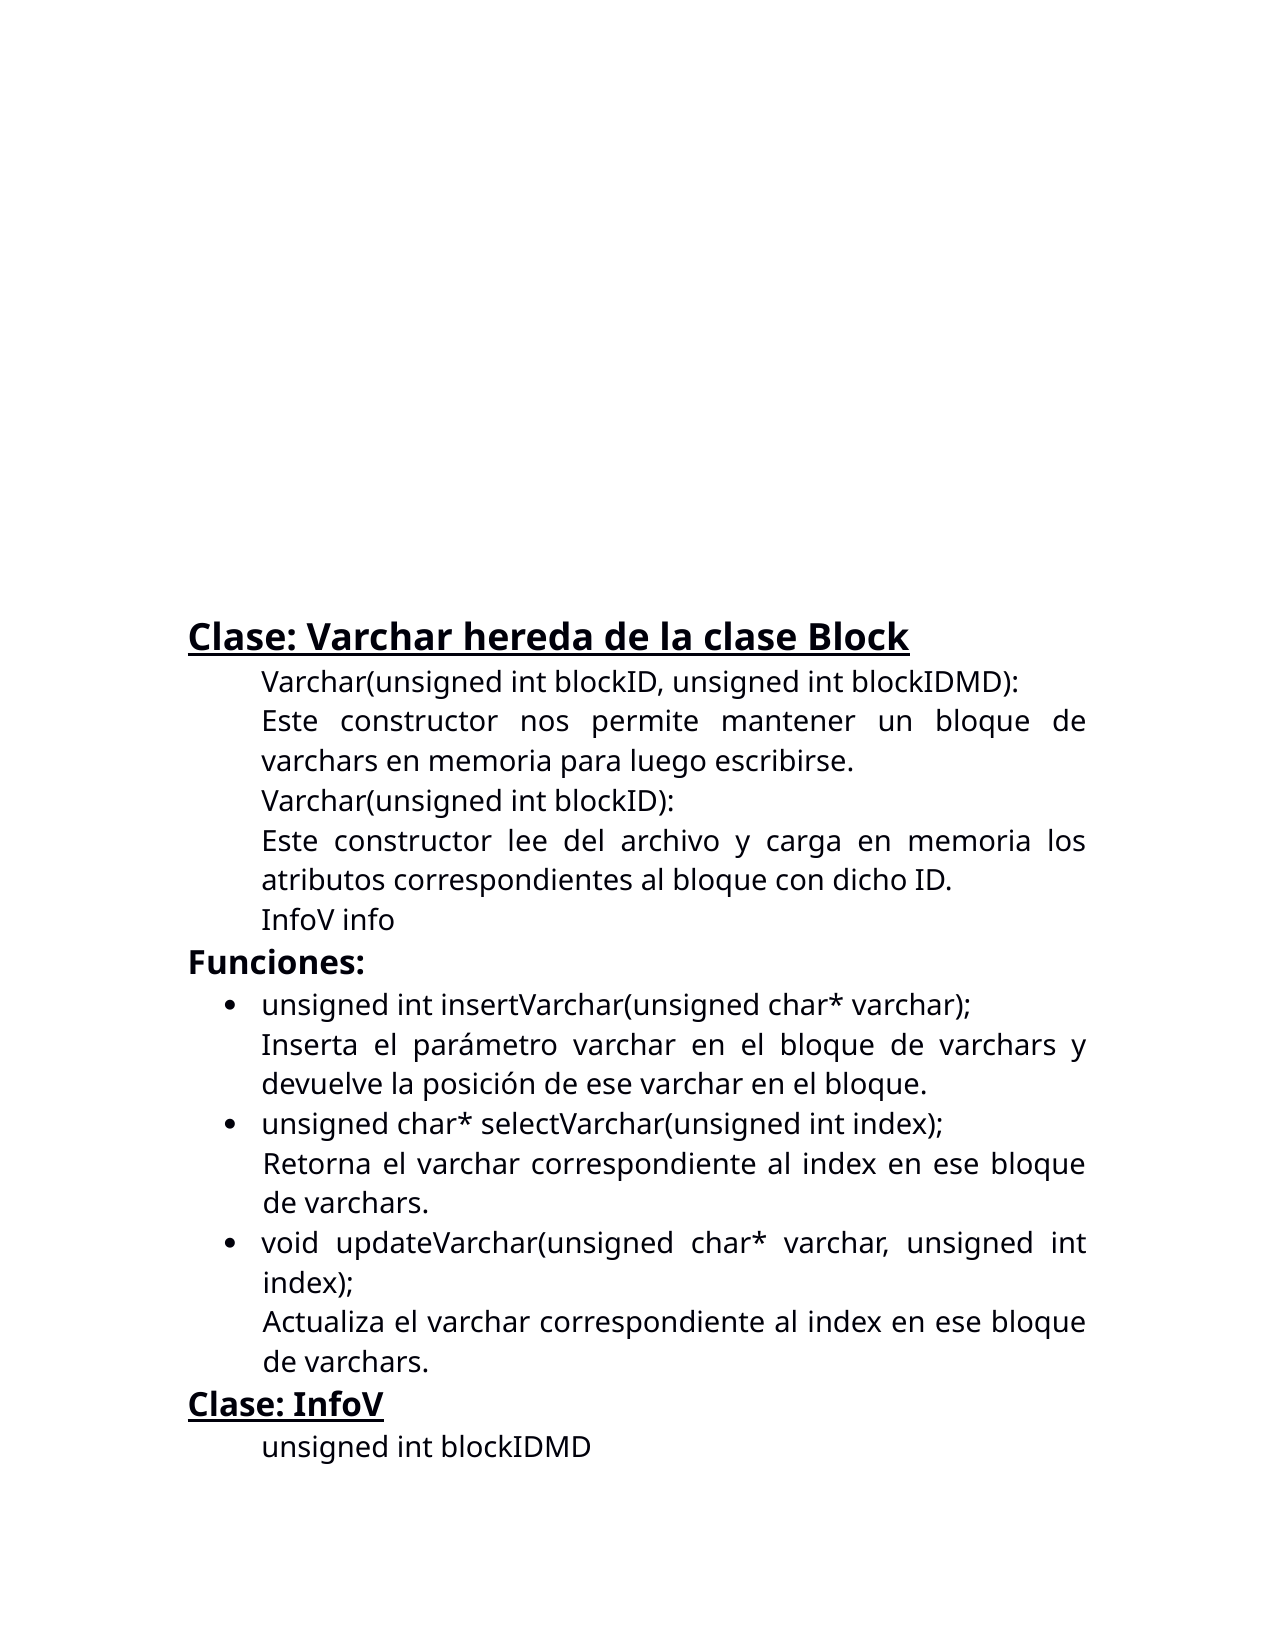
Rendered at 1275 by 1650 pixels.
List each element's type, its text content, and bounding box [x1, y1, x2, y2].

text Varchar(unsigned int blockID): [187, 780, 1087, 820]
text unsigned int blockIDMD [187, 1427, 1087, 1466]
text InfoV info [187, 899, 1087, 939]
text Varchar(unsigned int blockID, unsigned int blockIDMD): [187, 661, 1087, 701]
list Actualiza el varchar correspondiente al index en ese bloque de varchars. [262, 1302, 1087, 1381]
text Funciones: [187, 939, 1087, 984]
list unsigned int insertVarchar(unsigned char* varchar); [225, 984, 1087, 1024]
text Inserta el parámetro varchar en el bloque de varchars y devuelve la posición de ese varchar en el bloque. [261, 1024, 1087, 1103]
list void updateVarchar(unsigned char* varchar, unsigned int index); [225, 1222, 1087, 1302]
list Retorna el varchar correspondiente al index en ese bloque de varchars. [262, 1143, 1087, 1222]
list unsigned char* selectVarchar(unsigned int index); [225, 1103, 1087, 1143]
text Este constructor lee del archivo y carga en memoria los atributos correspondientes al bloque con dicho ID. [261, 820, 1087, 899]
text Este constructor nos permite mantener un bloque de varchars en memoria para luego escribirse. [261, 701, 1087, 780]
text Clase: Varchar hereda de la clase Block [187, 610, 1087, 661]
text Clase: InfoV [187, 1381, 1087, 1427]
